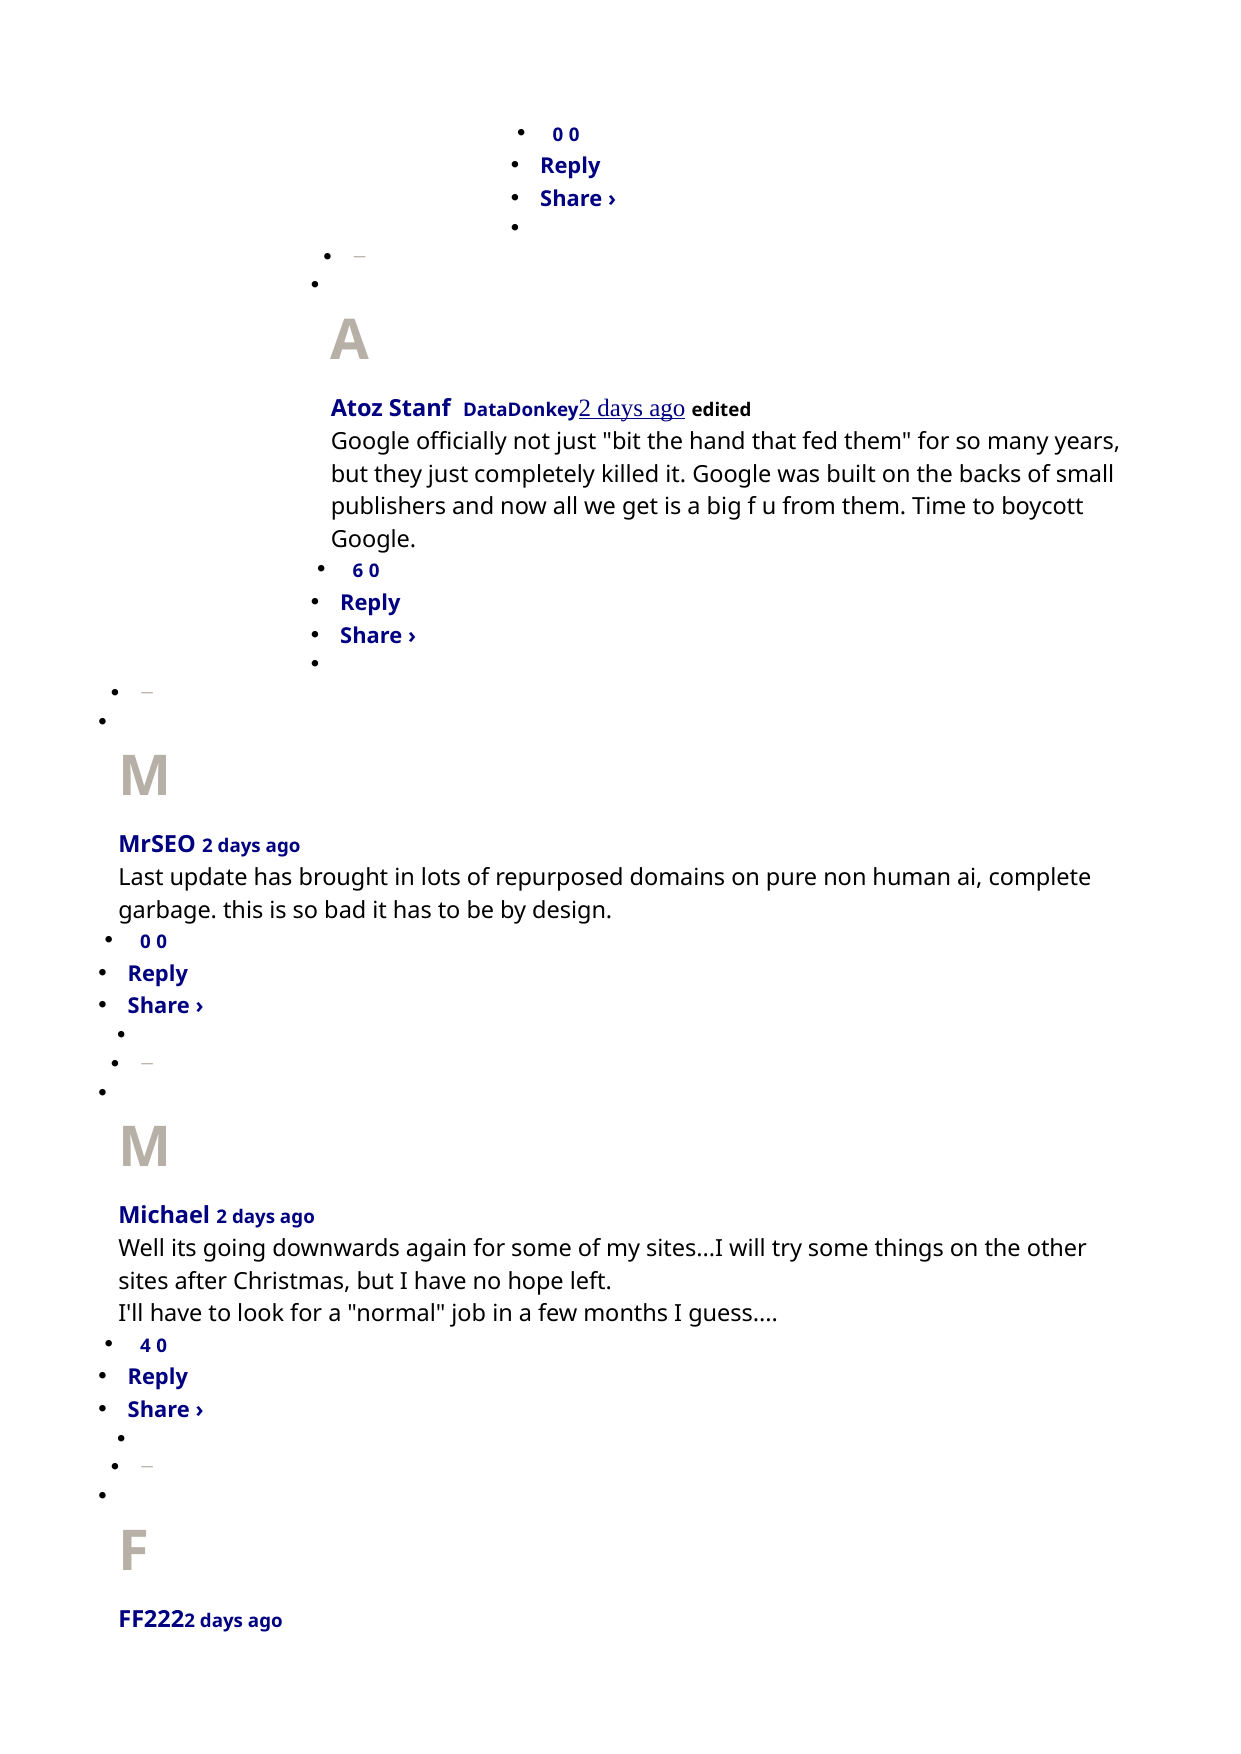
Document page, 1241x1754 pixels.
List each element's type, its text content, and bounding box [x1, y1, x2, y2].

list Last update has brought in lots of repurposed domains on pure non human ai, complete garbage. this is so bad it has to be by design. [118, 859, 1122, 925]
list Reply [312, 584, 1103, 617]
list Reply [511, 147, 1103, 180]
list − [131, 678, 1116, 707]
list − [131, 1049, 1116, 1078]
list Well its going downwards again for some of my sites...I will try some things on the other sites after Christmas, but I have no hope left. I'll have to look for a "normal" job in a few months I guess.... [118, 1230, 1122, 1329]
list M [118, 1106, 1106, 1183]
list Share › [118, 1391, 1103, 1424]
list − [131, 1452, 1116, 1481]
list FF2222 days ago [118, 1602, 1103, 1634]
list A [312, 299, 1106, 376]
list Reply [118, 954, 1103, 987]
list Atoz Stanf DataDonkey2 days ago edited [312, 391, 1103, 423]
list Share › [312, 617, 1103, 649]
list Michael 2 days ago [118, 1198, 1103, 1230]
list Google officially not just "bit the hand that fed them" for so many years, but they just completely killed it. Google was built on the backs of small publishers and now all we get is a big f u from them. Time to boycott Google. [312, 423, 1122, 554]
list Reply [118, 1358, 1103, 1391]
list Share › [118, 987, 1103, 1020]
list MrSEO 2 days ago [118, 828, 1103, 859]
list 6 0 [318, 554, 1097, 584]
list − [324, 242, 1116, 271]
list Share › [511, 180, 1103, 213]
list F [118, 1510, 1106, 1587]
list 0 0 [517, 118, 1097, 147]
list M [118, 736, 1106, 812]
list 0 0 [124, 925, 1097, 954]
list 4 0 [124, 1329, 1097, 1358]
